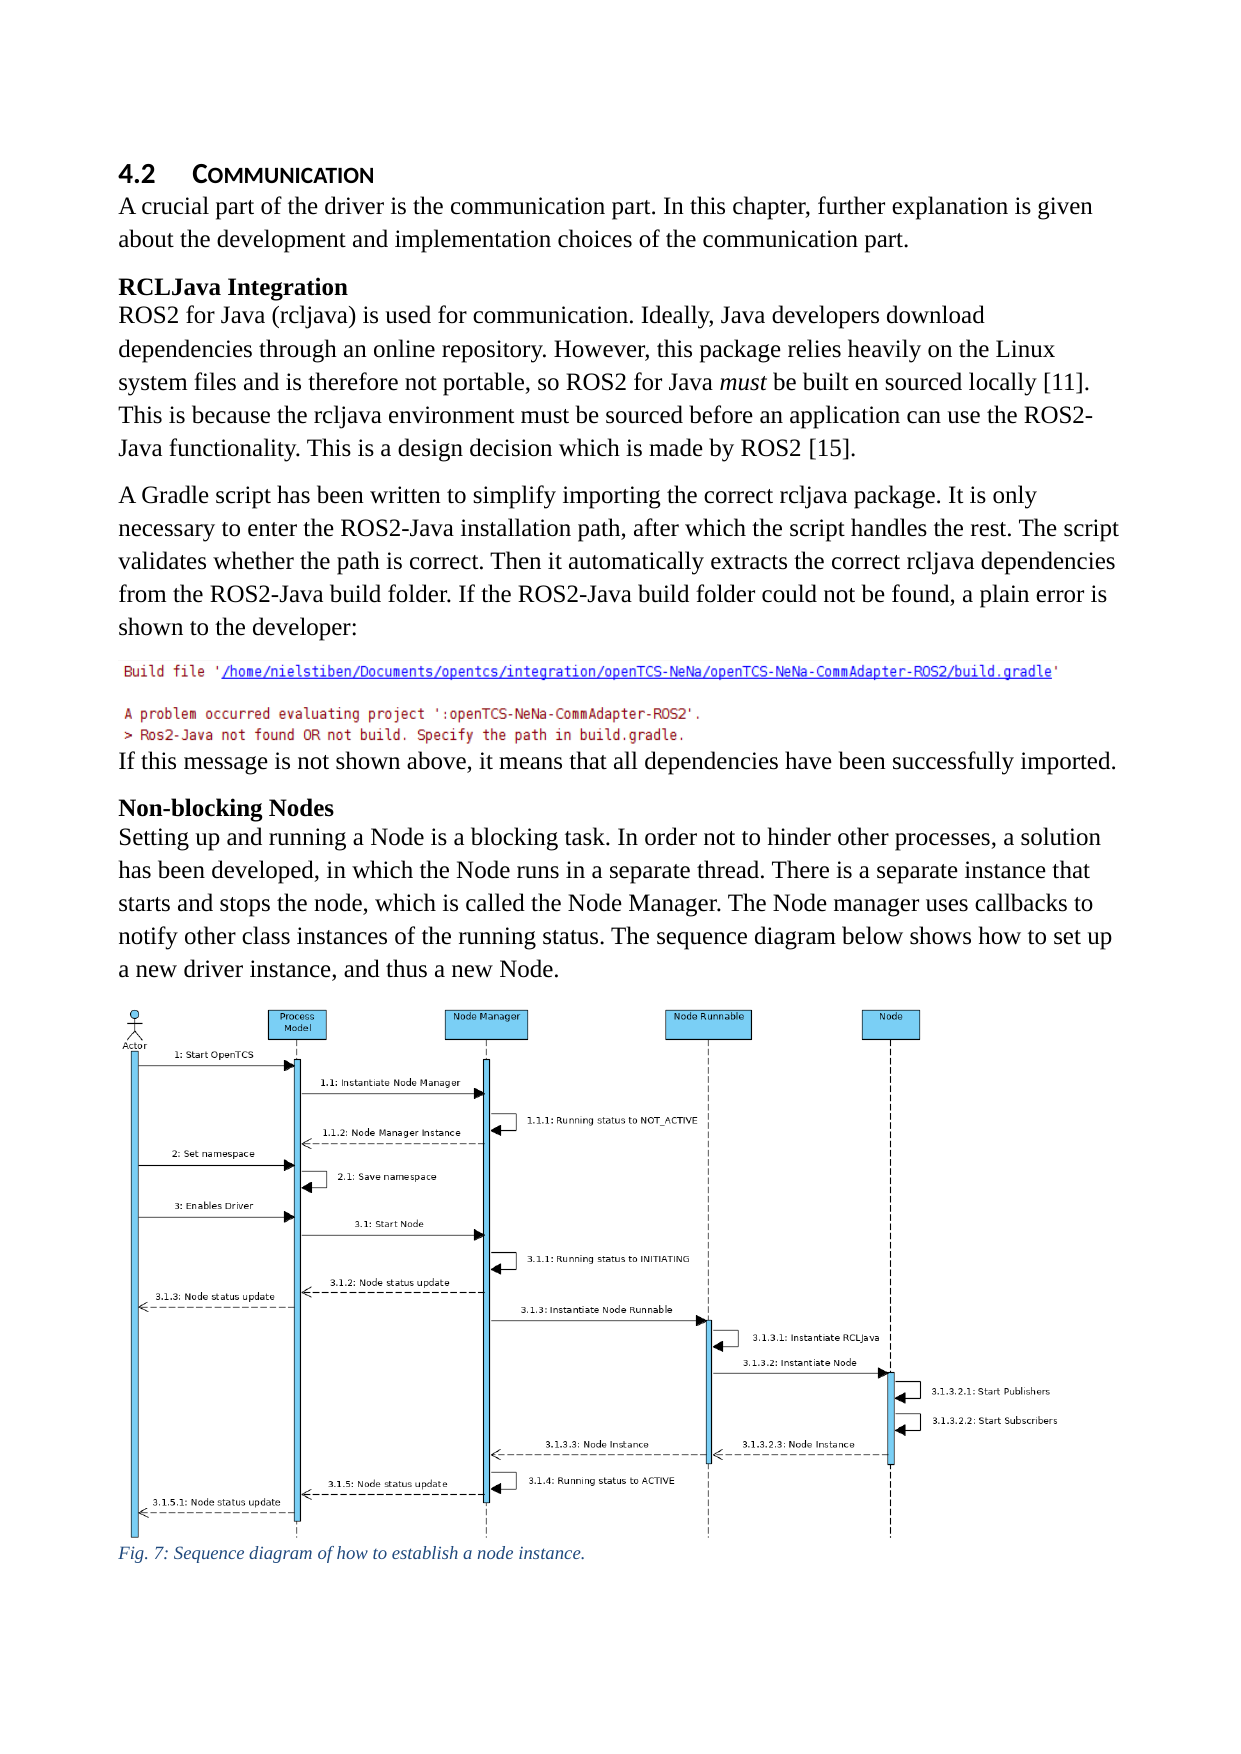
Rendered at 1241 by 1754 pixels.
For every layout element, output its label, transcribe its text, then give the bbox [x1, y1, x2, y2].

text Fig. 7: Sequence diagram of how to establish a node instance. [118, 1542, 1122, 1563]
picture [118, 660, 1059, 746]
picture [118, 1001, 1059, 1542]
text RCLJava Integration [118, 272, 1122, 301]
text A crucial part of the driver is the communication part. In this chapter, further explanation is given about the development and implementation choices of the communication part. [118, 191, 1122, 253]
text Setting up and running a Node is a blocking task. In order not to hinder other processes, a solution has been developed, in which the Node runs in a separate thread. There is a separate instance that starts and stops the node, which is called the Node Manager. The Node manager uses callbacks to notify other class instances of the running status. The sequence diagram below shows how to set up a new driver instance, and thus a new Node. [118, 822, 1122, 983]
text ROS2 for Java (rcljava) is used for communication. Ideally, Java developers download dependencies through an online repository. However, this package relies heavily on the Linux system files and is therefore not portable, so ROS2 for Java must be built en sourced locally [11]. This is because the rcljava environment must be sourced before an application can use the ROS2-Java functionality. This is a design decision which is made by ROS2 [15]. [118, 301, 1122, 461]
subtitle Communication [118, 156, 1122, 191]
text Non-blocking Nodes [118, 793, 1122, 822]
text A Gradle script has been written to simplify importing the correct rcljava package. It is only necessary to enter the ROS2-Java installation path, after which the script handles the rest. The script validates whether the path is correct. Then it automatically extracts the correct rcljava dependencies from the ROS2-Java build folder. If the ROS2-Java build folder could not be found, a plain error is shown to the developer: [118, 480, 1122, 641]
text If this message is not shown above, it means that all dependencies have been successfully imported. [118, 746, 1122, 774]
